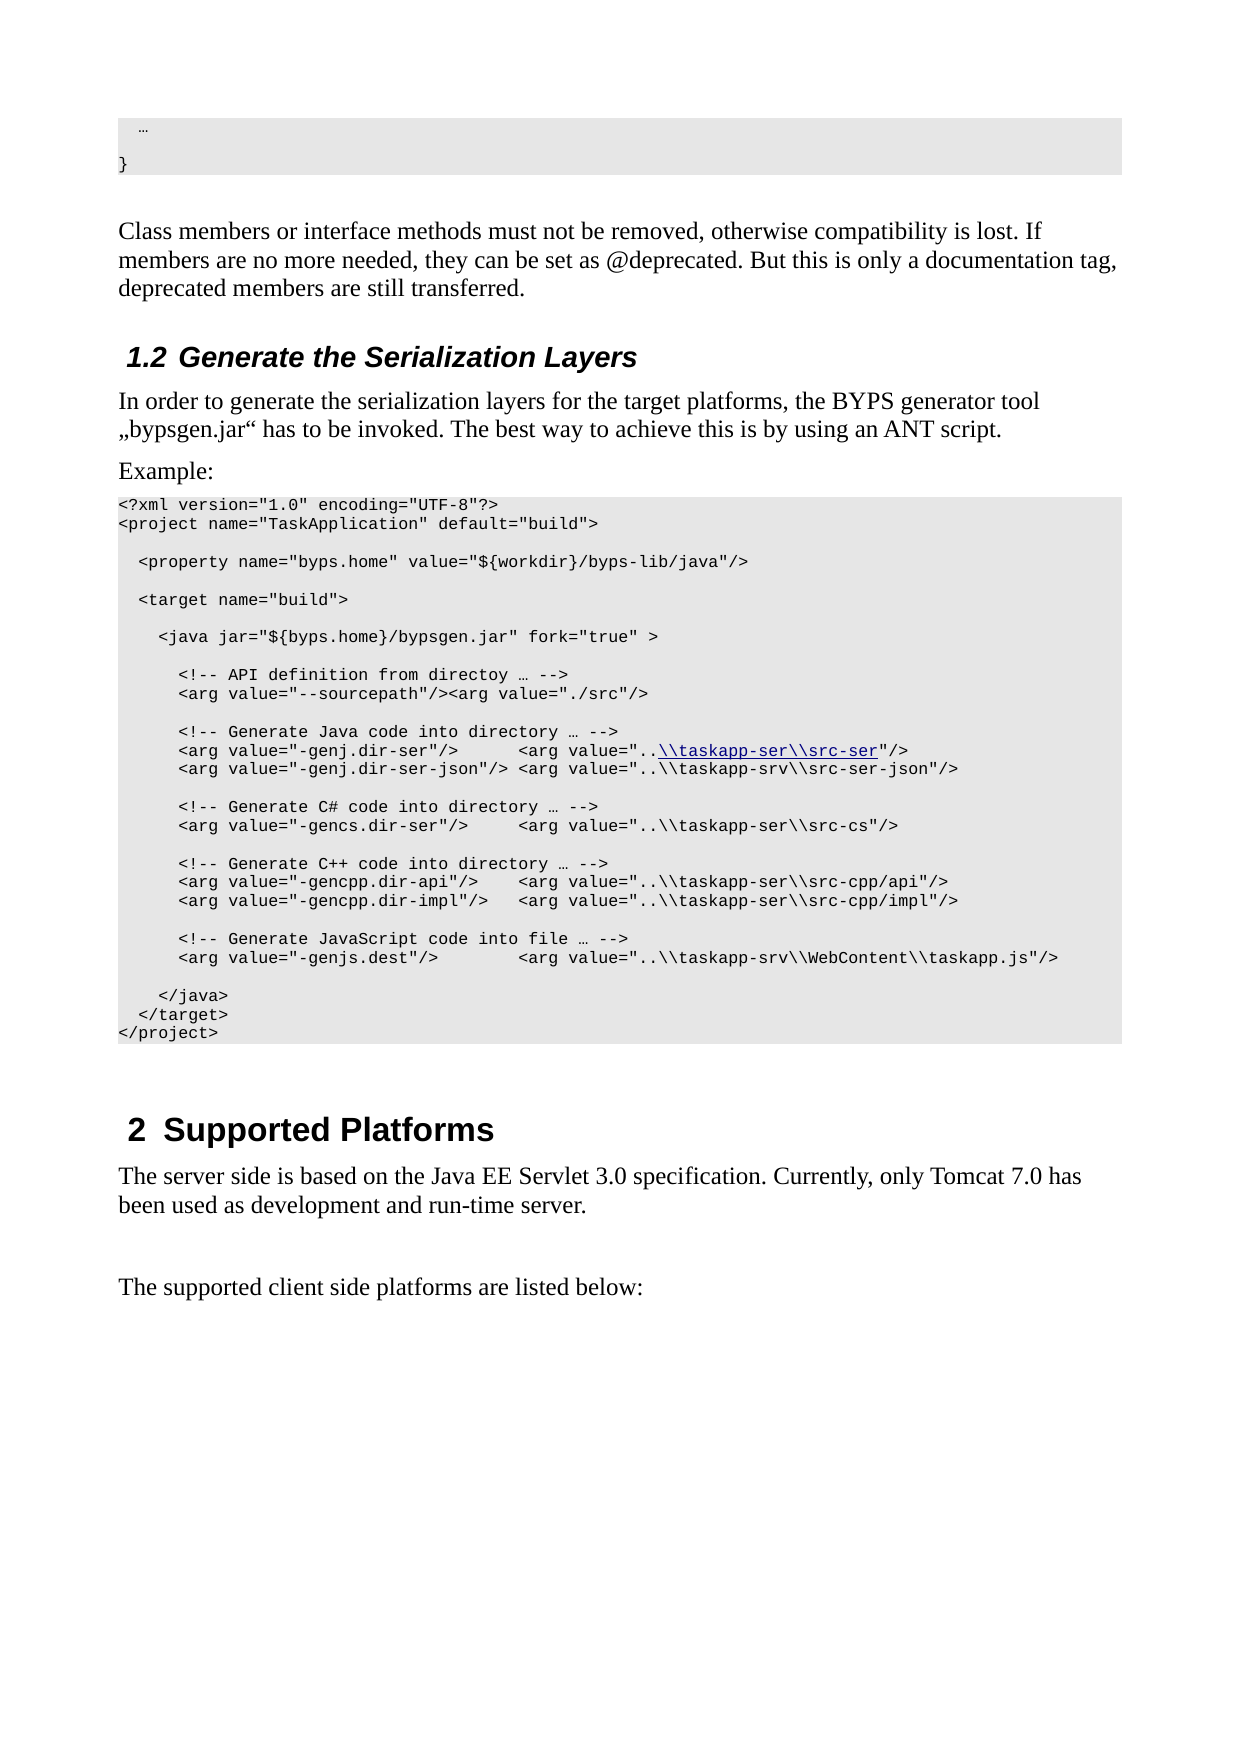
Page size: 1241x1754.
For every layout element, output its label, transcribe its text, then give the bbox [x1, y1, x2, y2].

text <java jar="${byps.home}/bypsgen.jar" fork="true" > [118, 629, 1122, 648]
text </project> [118, 1025, 1122, 1044]
text In order to generate the serialization layers for the target platforms, the BYPS generator tool „bypsgen.jar“ has to be invoked. The best way to achieve this is by using an ANT script. [118, 386, 1122, 443]
text <?xml version="1.0" encoding="UTF-8"?> [118, 497, 1122, 516]
text Class members or interface methods must not be removed, otherwise compatibility is lost. If members are no more needed, they can be set as @deprecated. But this is only a documentation tag, deprecated members are still transferred. [118, 216, 1122, 302]
text </target> [118, 1006, 1122, 1025]
text <target name="build"> [118, 591, 1122, 610]
text <arg value="-gencs.dir-ser"/> <arg value="..\\taskapp-ser\\src-cs"/> [118, 817, 1122, 836]
text <property name="byps.home" value="${workdir}/byps-lib/java"/> [118, 553, 1122, 572]
text <!-- Generate JavaScript code into file … --> [118, 931, 1122, 949]
text } [118, 156, 1122, 175]
text Example: [118, 456, 1122, 484]
text <!-- Generate C# code into directory … --> [118, 799, 1122, 817]
subtitle Generate the Serialization Layers [118, 340, 1122, 373]
text <arg value="-genj.dir-ser-json"/> <arg value="..\\taskapp-srv\\src-ser-json"/> [118, 761, 1122, 780]
text The server side is based on the Java EE Servlet 3.0 specification. Currently, only Tomcat 7.0 has been used as development and run-time server. [118, 1161, 1122, 1219]
text <!-- Generate C++ code into directory … --> [118, 855, 1122, 874]
text </java> [118, 987, 1122, 1006]
text The supported client side platforms are listed below: [118, 1272, 1122, 1301]
subtitle Supported Platforms [118, 1110, 1122, 1149]
text … [118, 118, 1122, 137]
text <!-- API definition from directoy … --> [118, 667, 1122, 686]
text <arg value="-gencpp.dir-api"/> <arg value="..\\taskapp-ser\\src-cpp/api"/> [118, 874, 1122, 893]
text <arg value="-gencpp.dir-impl"/> <arg value="..\\taskapp-ser\\src-cpp/impl"/> [118, 893, 1122, 912]
text <arg value="-genjs.dest"/> <arg value="..\\taskapp-srv\\WebContent\\taskapp.js"/> [118, 949, 1122, 968]
text <arg value="--sourcepath"/><arg value="./src"/> [118, 686, 1122, 704]
text <!-- Generate Java code into directory … --> [118, 723, 1122, 742]
text <arg value="-genj.dir-ser"/> <arg value="..\\taskapp-ser\\src-ser"/> [118, 742, 1122, 761]
text <project name="TaskApplication" default="build"> [118, 516, 1122, 535]
